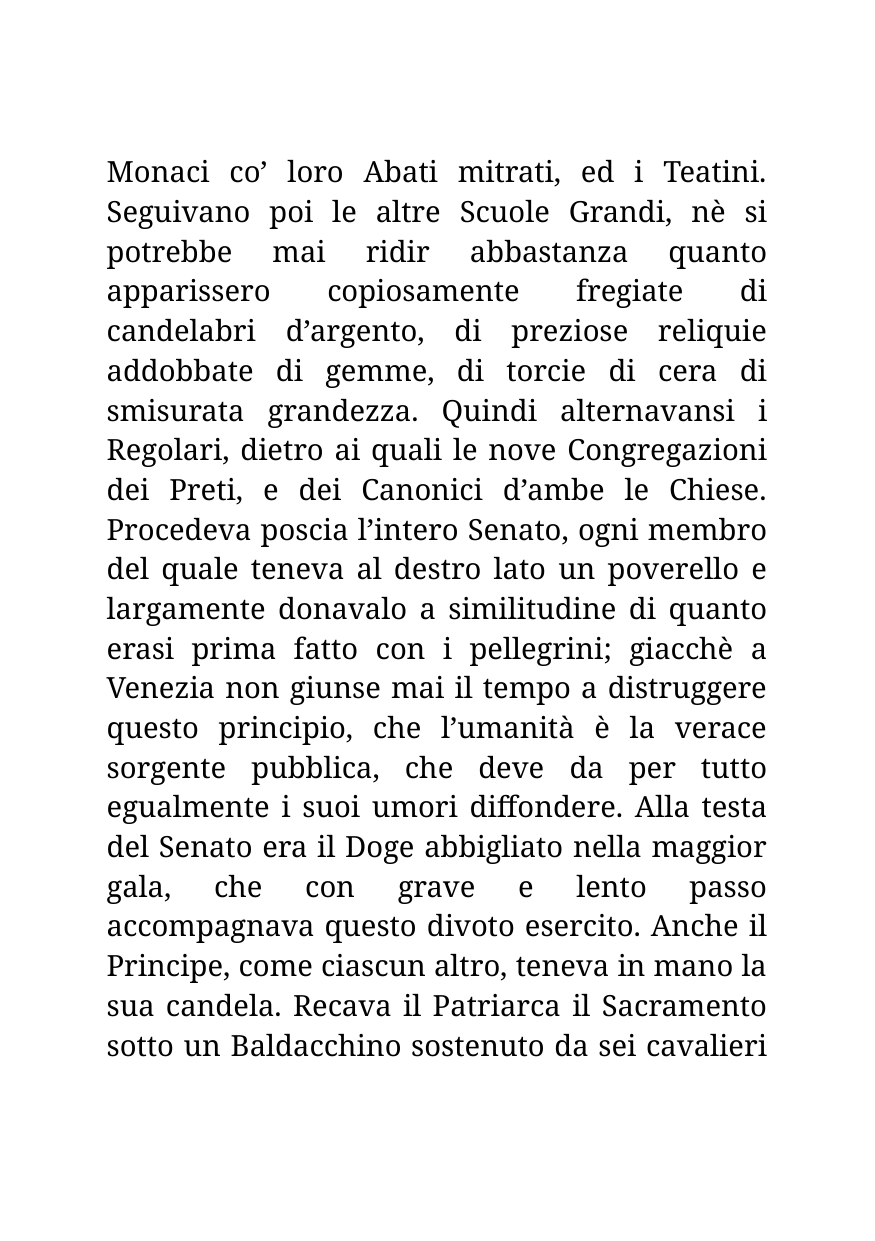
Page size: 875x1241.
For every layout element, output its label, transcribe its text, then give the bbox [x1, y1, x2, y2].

text Monaci co’ loro Abati mitrati, ed i Teatini. Seguivano poi le altre Scuole Grandi, nè si potrebbe mai ridir abbastanza quanto apparissero copiosamente fregiate di candelabri d’argento, di preziose reliquie addobbate di gemme, di torcie di cera di smisurata grandezza. Quindi alternavansi i Regolari, dietro ai quali le nove Congregazioni dei Preti, e dei Canonici d’ambe le Chiese. Procedeva poscia l’intero Senato, ogni membro del quale teneva al destro lato un poverello e largamente donavalo a similitudine di quanto erasi prima fatto con i pellegrini; giacchè a Venezia non giunse mai il tempo a distruggere questo principio, che l’umanità è la verace sorgente pubblica, che deve da per tutto egualmente i suoi umori diffondere. Alla testa del Senato era il Doge abbigliato nella maggior gala, che con grave e lento passo accompagnava questo divoto esercito. Anche il Principe, come ciascun altro, teneva in mano la sua candela. Recava il Patriarca il Sacramento sotto un Baldacchino sostenuto da sei cavalieri [106, 152, 768, 1064]
